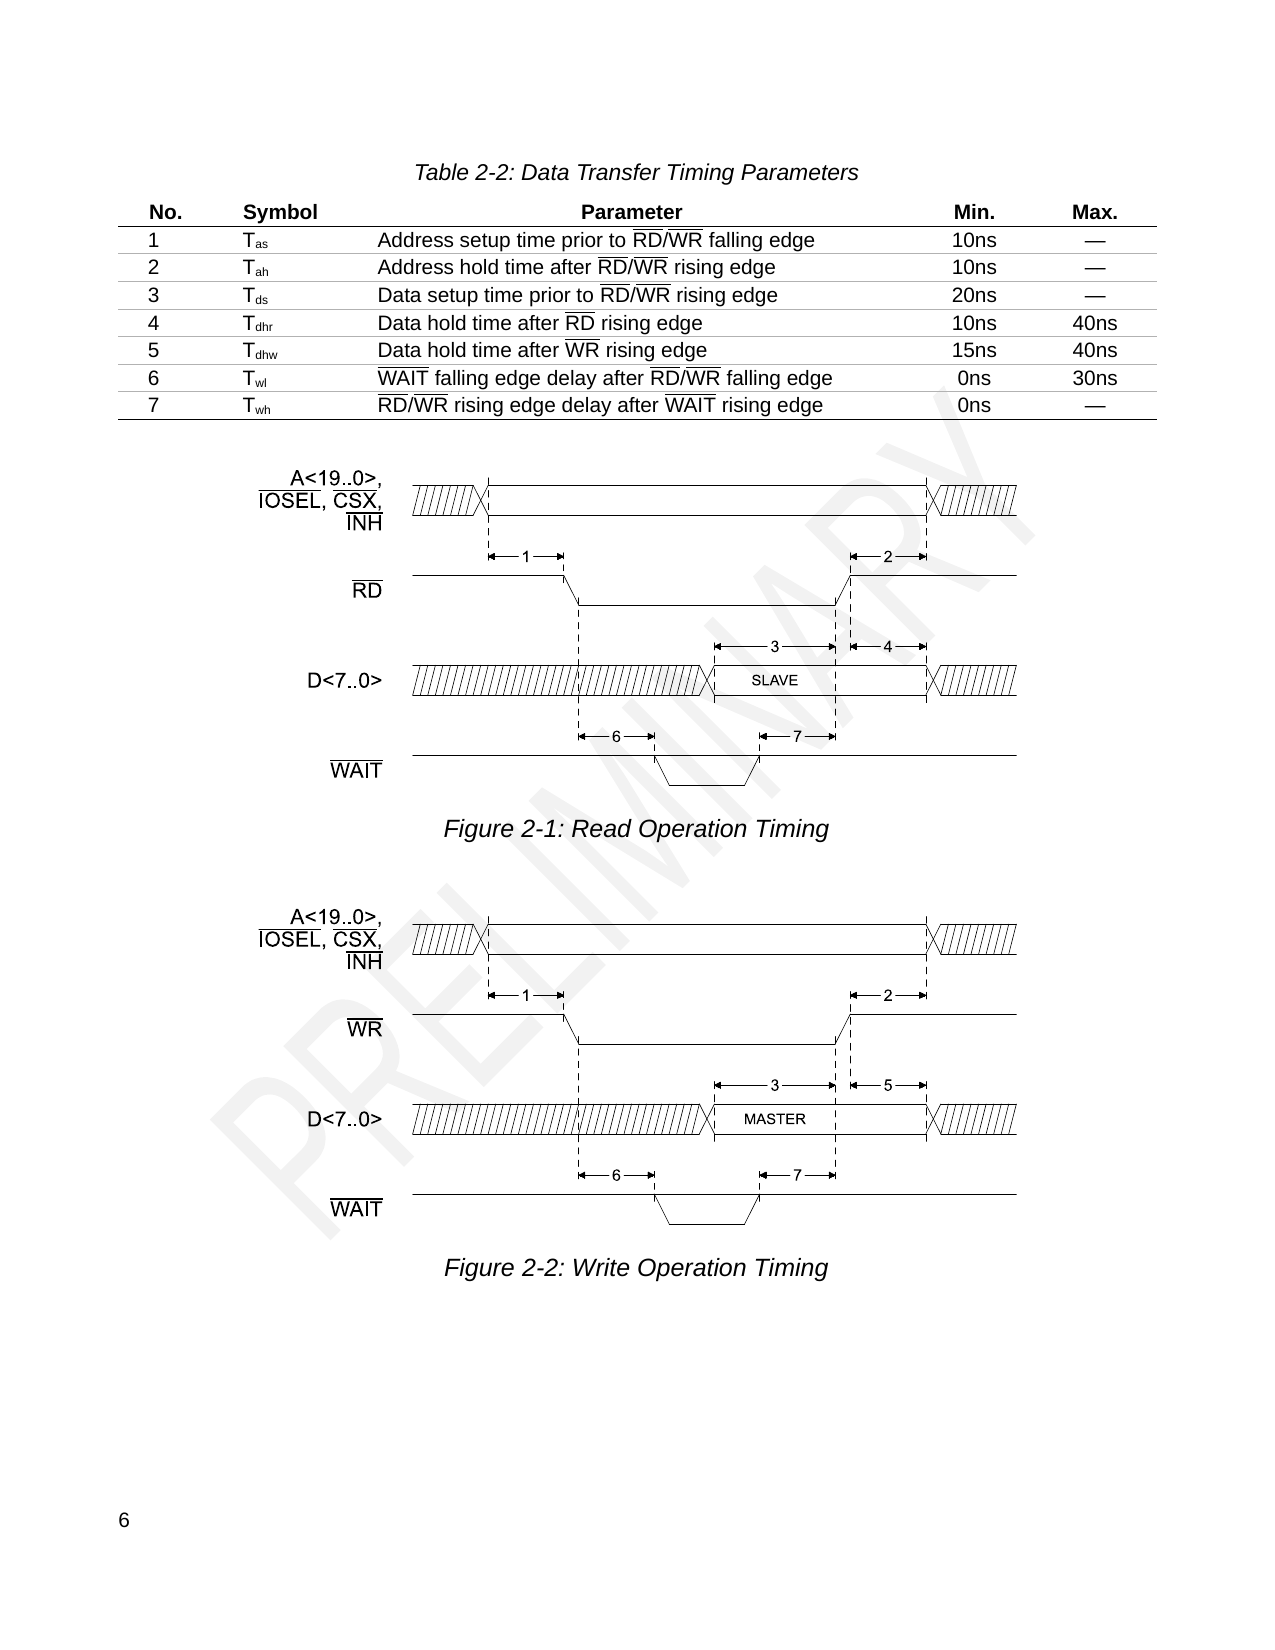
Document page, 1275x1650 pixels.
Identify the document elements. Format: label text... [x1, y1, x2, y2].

table_cell Tdhr [213, 310, 348, 336]
table_cell Tah [213, 254, 348, 281]
table_cell 2 [118, 254, 213, 281]
table_cell RD/WR rising edge delay after WAIT rising edge [348, 392, 916, 419]
table_cell 4 [118, 310, 213, 336]
table_cell 40ns [1033, 337, 1157, 364]
table_cell — [1033, 392, 1157, 419]
text Table 2-2: Data Transfer Timing Parameters [118, 159, 1157, 186]
table_cell 6 [118, 365, 213, 391]
table_cell 0ns [948, 392, 1033, 419]
table_cell 1 [118, 227, 213, 253]
text Figure 2-1: Read Operation Timing [118, 470, 1157, 843]
table_cell 10ns [916, 254, 1033, 281]
table_cell Data hold time after WR rising edge [348, 337, 916, 364]
table_cell Tas [213, 227, 348, 253]
table_cell 0ns [916, 365, 1033, 391]
table_cell Twh [213, 392, 348, 419]
text Figure 2-2: Write Operation Timing [118, 909, 1157, 1282]
table_cell [916, 392, 941, 419]
table_cell 3 [118, 282, 213, 308]
table_cell — [1033, 227, 1157, 253]
table_cell Data setup time prior to RD/WR rising edge [348, 282, 916, 308]
table_cell Address setup time prior to RD/WR falling edge [348, 227, 916, 253]
table_header Max. [1033, 198, 1157, 226]
table_cell 5 [118, 337, 213, 364]
table_cell 15ns [916, 337, 1033, 364]
table_cell — [1033, 282, 1157, 308]
table_cell 40ns [1033, 310, 1157, 336]
table_cell Address hold time after RD/WR rising edge [348, 254, 916, 281]
table_header Min. [916, 198, 1033, 226]
table_cell Tdhw [213, 337, 348, 364]
table_header Symbol [213, 198, 348, 226]
table_cell 10ns [916, 227, 1033, 253]
table_cell 30ns [1033, 365, 1157, 391]
table_cell — [1033, 254, 1157, 281]
table_cell 20ns [916, 282, 1033, 308]
table_cell Data hold time after RD rising edge [348, 310, 916, 336]
table_cell Tds [213, 282, 348, 308]
table_header Parameter [348, 198, 916, 226]
table_header No. [118, 198, 213, 226]
table_cell WAIT falling edge delay after RD/WR falling edge [348, 365, 916, 391]
table_cell Twl [213, 365, 348, 391]
table_cell 7 [118, 392, 213, 419]
table_cell 10ns [916, 310, 1033, 336]
